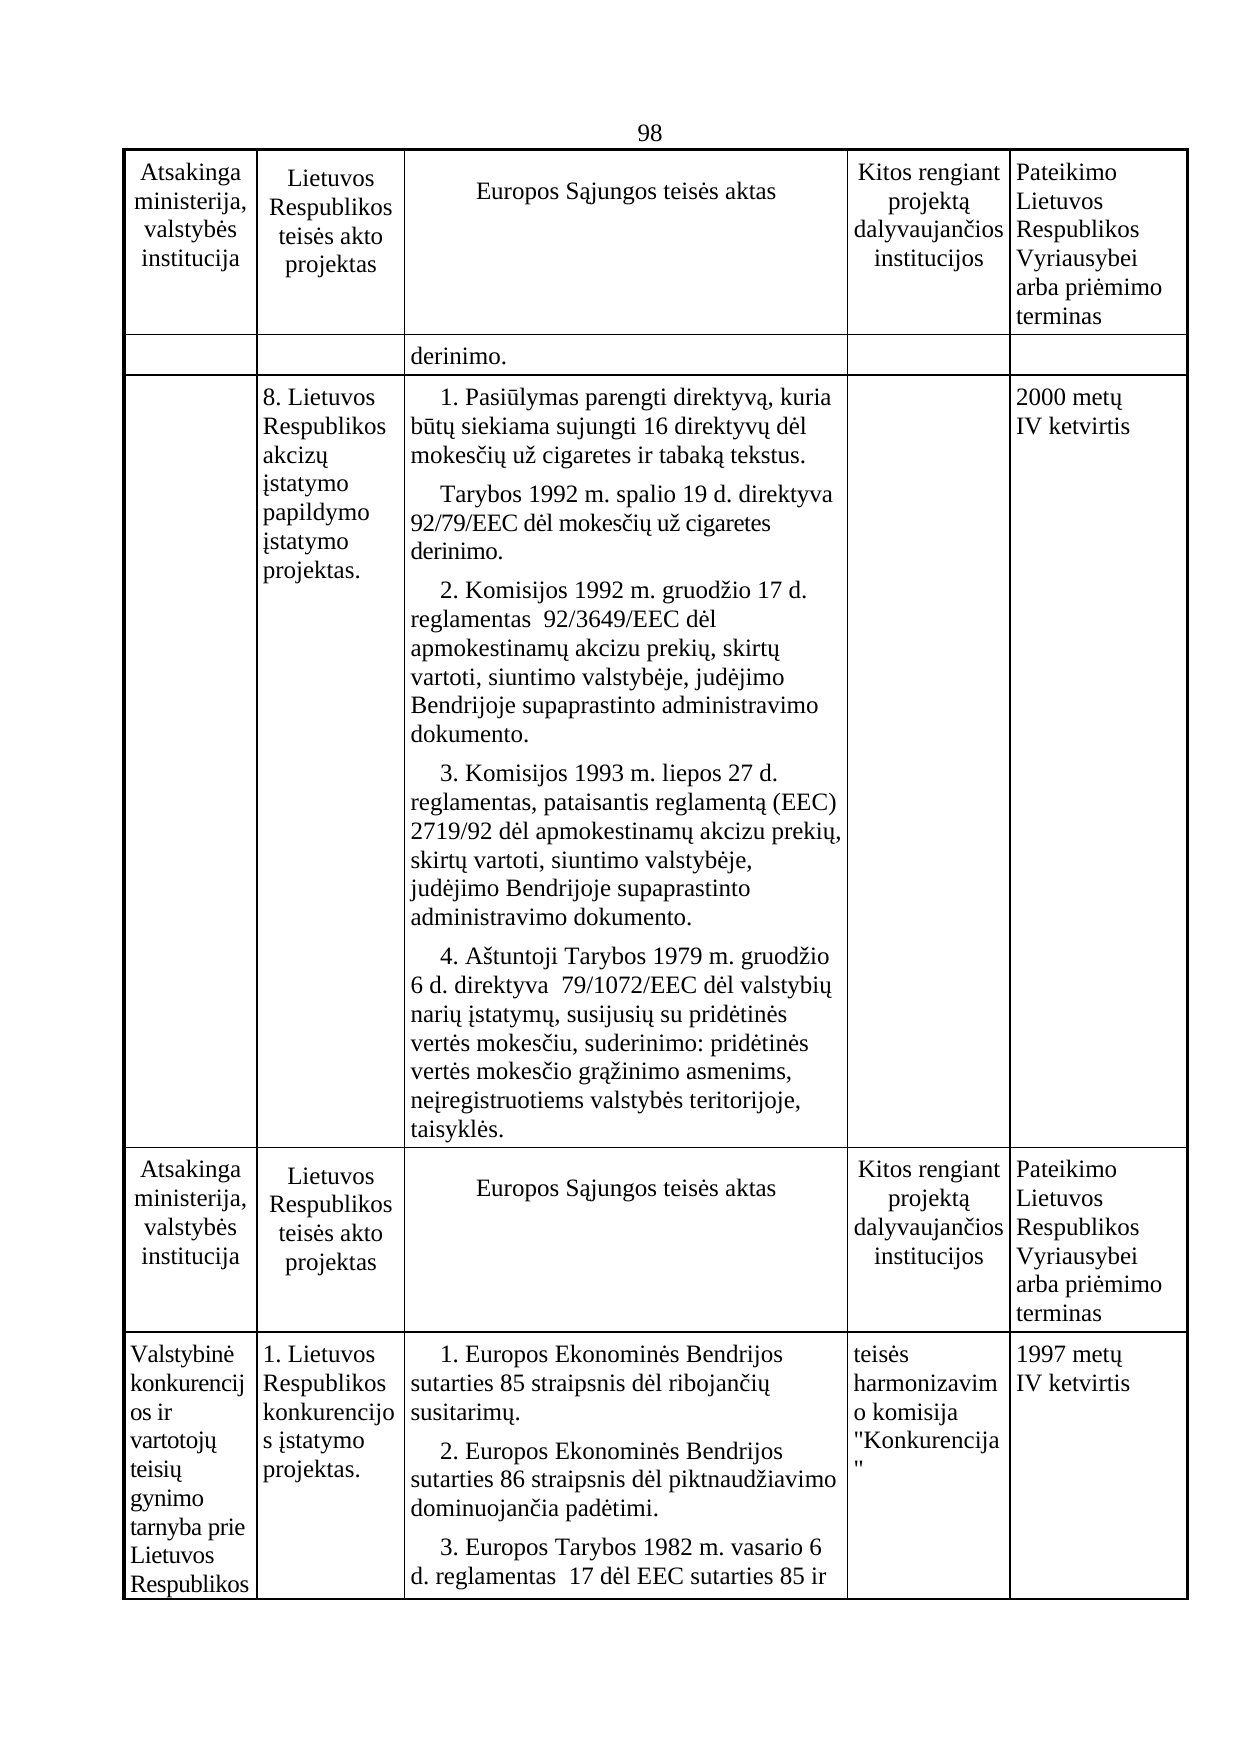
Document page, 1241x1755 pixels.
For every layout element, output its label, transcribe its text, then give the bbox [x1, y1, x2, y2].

table_cell [126, 376, 256, 1147]
table_cell 1. Europos Ekonominės Bendrijos sutarties 85 straipsnis dėl ribojančių susitarimų. 2. Europos Ekonominės Bendrijos sutarties 86 straipsnis dėl piktnaudžiavimo dominuojančia padėtimi. 3. Europos Tarybos 1982 m. vasario 6 d. reglamentas 17 dėl EEC sutarties 85 ir [405, 1333, 847, 1598]
table_cell derinimo. [405, 335, 847, 374]
table_cell teisės harmonizavimo komisija "Konkurencija" [848, 1333, 1009, 1598]
table_cell [258, 335, 404, 374]
table_cell [848, 335, 1009, 374]
table_header Europos Sąjungos teisės aktas [405, 151, 847, 334]
table_cell Pateikimo Lietuvos Respublikos Vyriausybei arba priėmimo terminas [1011, 1148, 1186, 1331]
table_header Atsakinga ministerija, valstybės institucija [126, 151, 256, 334]
table_cell 1997 metų IV ketvirtis [1011, 1333, 1186, 1598]
table_cell Europos Sąjungos teisės aktas [405, 1148, 847, 1331]
table_cell 1. Lietuvos Respublikos konkurencijos įstatymo projektas. [258, 1333, 404, 1598]
table_cell [126, 335, 256, 374]
table_header Pateikimo Lietuvos Respublikos Vyriausybei arba priėmimo terminas [1011, 151, 1186, 334]
table_cell Lietuvos Respublikos teisės akto projektas [258, 1148, 404, 1331]
table_cell 2000 metų IV ketvirtis [1011, 376, 1186, 1147]
table_cell Kitos rengiant projektą dalyvaujančios institucijos [848, 1148, 1009, 1331]
table_cell [1011, 335, 1186, 374]
table_header Kitos rengiant projektą dalyvaujančios institucijos [848, 151, 1009, 334]
table_cell Valstybinė konkurencijos ir vartotojų teisių gynimo tarnyba prie Lietuvos Respublikos [126, 1333, 256, 1598]
table_cell 8. Lietuvos Respublikos akcizų įstatymo papildymo įstatymo projektas. [258, 376, 404, 1147]
table_cell Atsakinga ministerija, valstybės institucija [126, 1148, 256, 1331]
table_cell 1. Pasiūlymas parengti direktyvą, kuria būtų siekiama sujungti 16 direktyvų dėl mokesčių už cigaretes ir tabaką tekstus. Tarybos 1992 m. spalio 19 d. direktyva 92/79/EEC dėl mokesčių už cigaretes derinimo. 2. Komisijos 1992 m. gruodžio 17 d. reglamentas 92/3649/EEC dėl apmokestinamų akcizu prekių, skirtų vartoti, siuntimo valstybėje, judėjimo Bendrijoje supaprastinto administravimo dokumento. 3. Komisijos 1993 m. liepos 27 d. reglamentas, pataisantis reglamentą (EEC) 2719/92 dėl apmokestinamų akcizu prekių, skirtų vartoti, siuntimo valstybėje, judėjimo Bendrijoje supaprastinto administravimo dokumento. 4. Aštuntoji Tarybos 1979 m. gruodžio 6 d. direktyva 79/1072/EEC dėl valstybių narių įstatymų, susijusių su pridėtinės vertės mokesčiu, suderinimo: pridėtinės vertės mokesčio grąžinimo asmenims, neįregistruotiems valstybės teritorijoje, taisyklės. [405, 376, 847, 1147]
table_header Lietuvos Respublikos teisės akto projektas [258, 151, 404, 334]
table_cell [848, 376, 1009, 1147]
